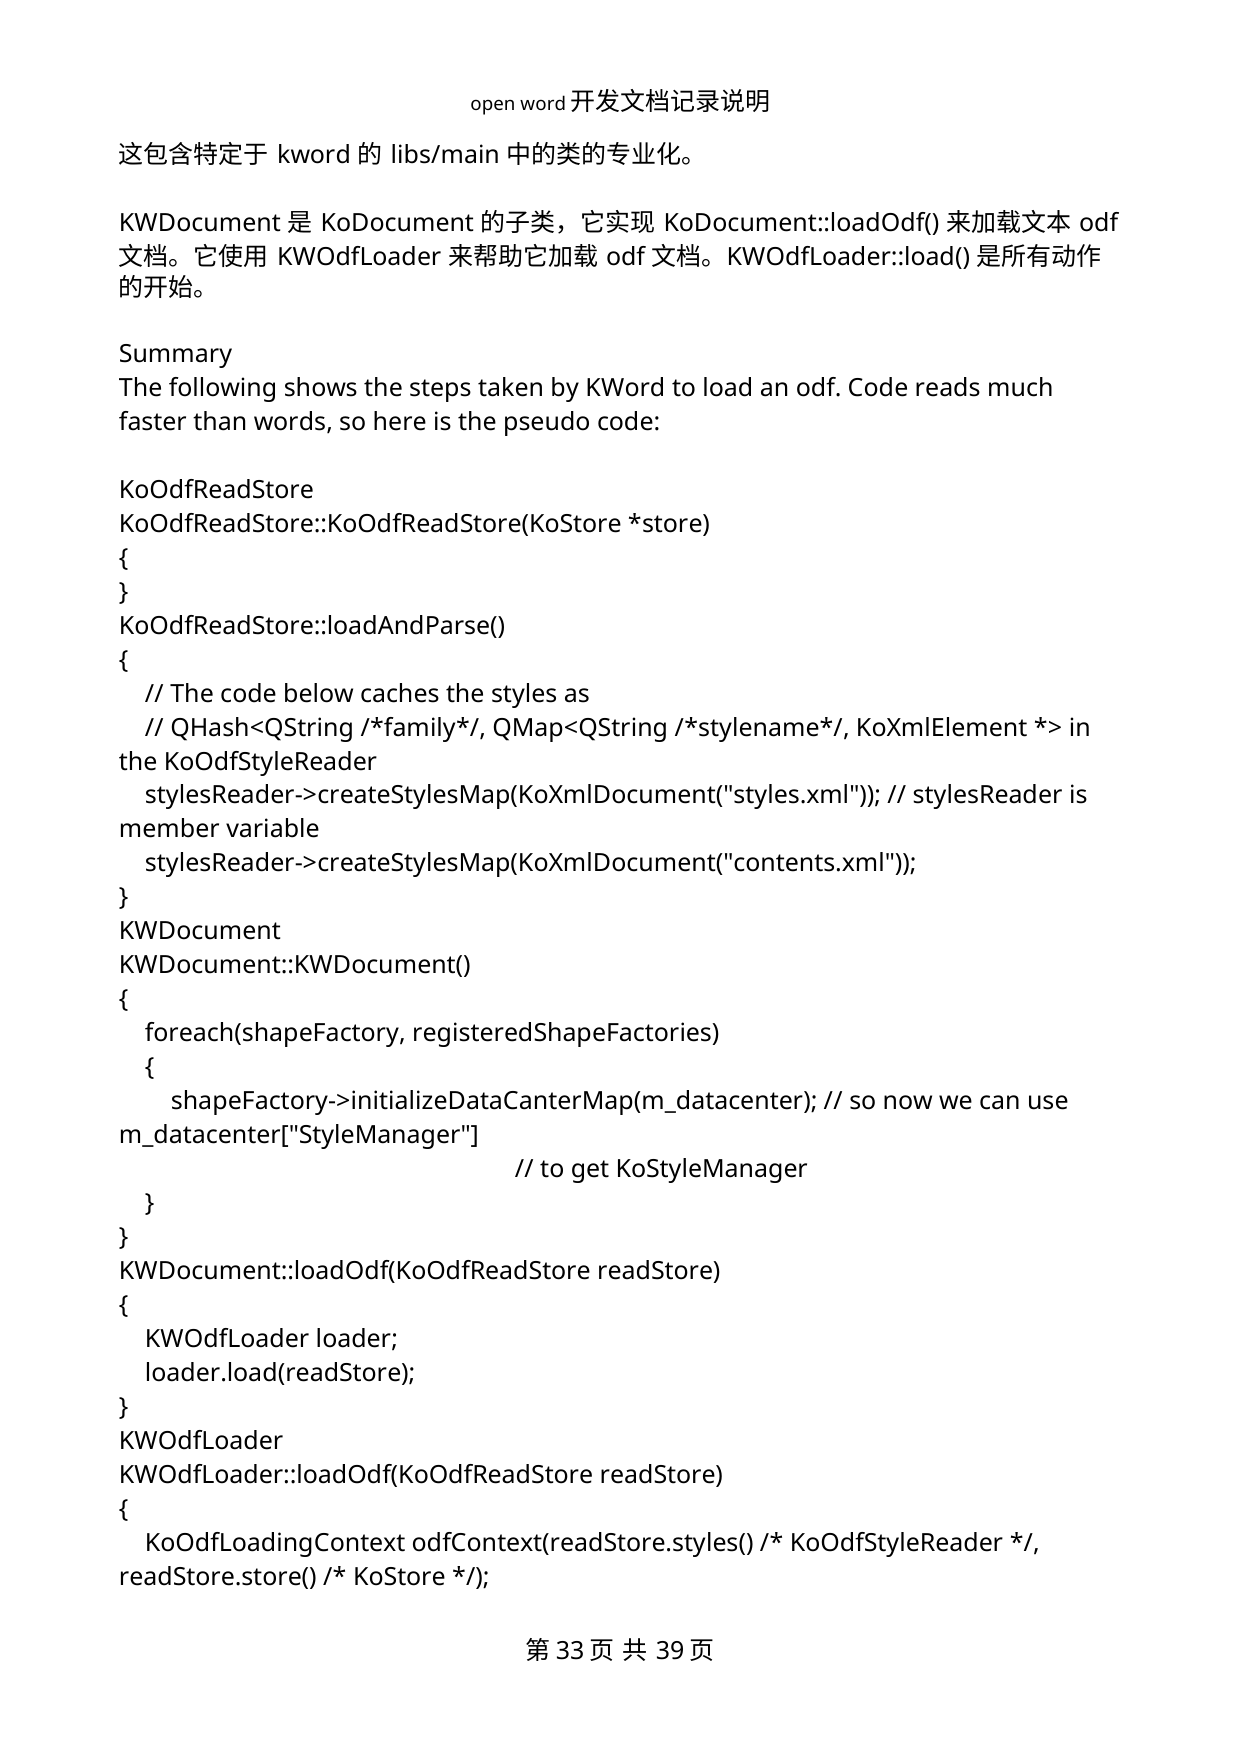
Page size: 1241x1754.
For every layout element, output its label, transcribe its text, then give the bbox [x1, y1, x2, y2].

text shapeFactory->initializeDataCanterMap(m_datacenter); // so now we can use m_datacenter["StyleManager"] [119, 1083, 1121, 1151]
text loader.load(readStore); [119, 1355, 1121, 1389]
text KWDocument [119, 913, 1121, 947]
text } [119, 1185, 1121, 1219]
text foreach(shapeFactory, registeredShapeFactories) [119, 1015, 1121, 1049]
text 这包含特定于 kword 的 libs/main 中的类的专业化。 [119, 137, 1121, 171]
text // to get KoStyleManager [119, 1151, 1121, 1185]
text KWOdfLoader::loadOdf(KoOdfReadStore readStore) [119, 1457, 1121, 1491]
text { [119, 981, 1121, 1015]
text stylesReader->createStylesMap(KoXmlDocument("styles.xml")); // stylesReader is member variable [119, 777, 1121, 845]
text The following shows the steps taken by KWord to load an odf. Code reads much faster than words, so here is the pseudo code: [119, 370, 1121, 438]
text KoOdfReadStore [119, 472, 1121, 506]
text Summary [119, 336, 1121, 370]
text // QHash<QString /*family*/, QMap<QString /*stylename*/, KoXmlElement *> in the KoOdfStyleReader [119, 709, 1121, 777]
text { [119, 1287, 1121, 1321]
text } [119, 1389, 1121, 1423]
text KWDocument::KWDocument() [119, 947, 1121, 981]
text } [119, 879, 1121, 913]
text { [119, 540, 1121, 574]
text } [119, 1219, 1121, 1253]
text KWOdfLoader loader; [119, 1321, 1121, 1355]
text KWOdfLoader [119, 1423, 1121, 1457]
text stylesReader->createStylesMap(KoXmlDocument("contents.xml")); [119, 845, 1121, 879]
text KoOdfReadStore::KoOdfReadStore(KoStore *store) [119, 506, 1121, 540]
text { [119, 1491, 1121, 1524]
text { [119, 1049, 1121, 1083]
text KoOdfLoadingContext odfContext(readStore.styles() /* KoOdfStyleReader */, readStore.store() /* KoStore */); [119, 1524, 1121, 1592]
text KWDocument::loadOdf(KoOdfReadStore readStore) [119, 1253, 1121, 1287]
text { [119, 642, 1121, 676]
text KWDocument 是 KoDocument 的子类，它实现 KoDocument::loadOdf() 来加载文本 odf 文档。它使用 KWOdfLoader 来帮助它加载 odf 文档。KWOdfLoader::load() 是所有动作的开始。 [119, 205, 1121, 302]
text KoOdfReadStore::loadAndParse() [119, 608, 1121, 642]
text } [119, 574, 1121, 608]
text // The code below caches the styles as [119, 676, 1121, 709]
